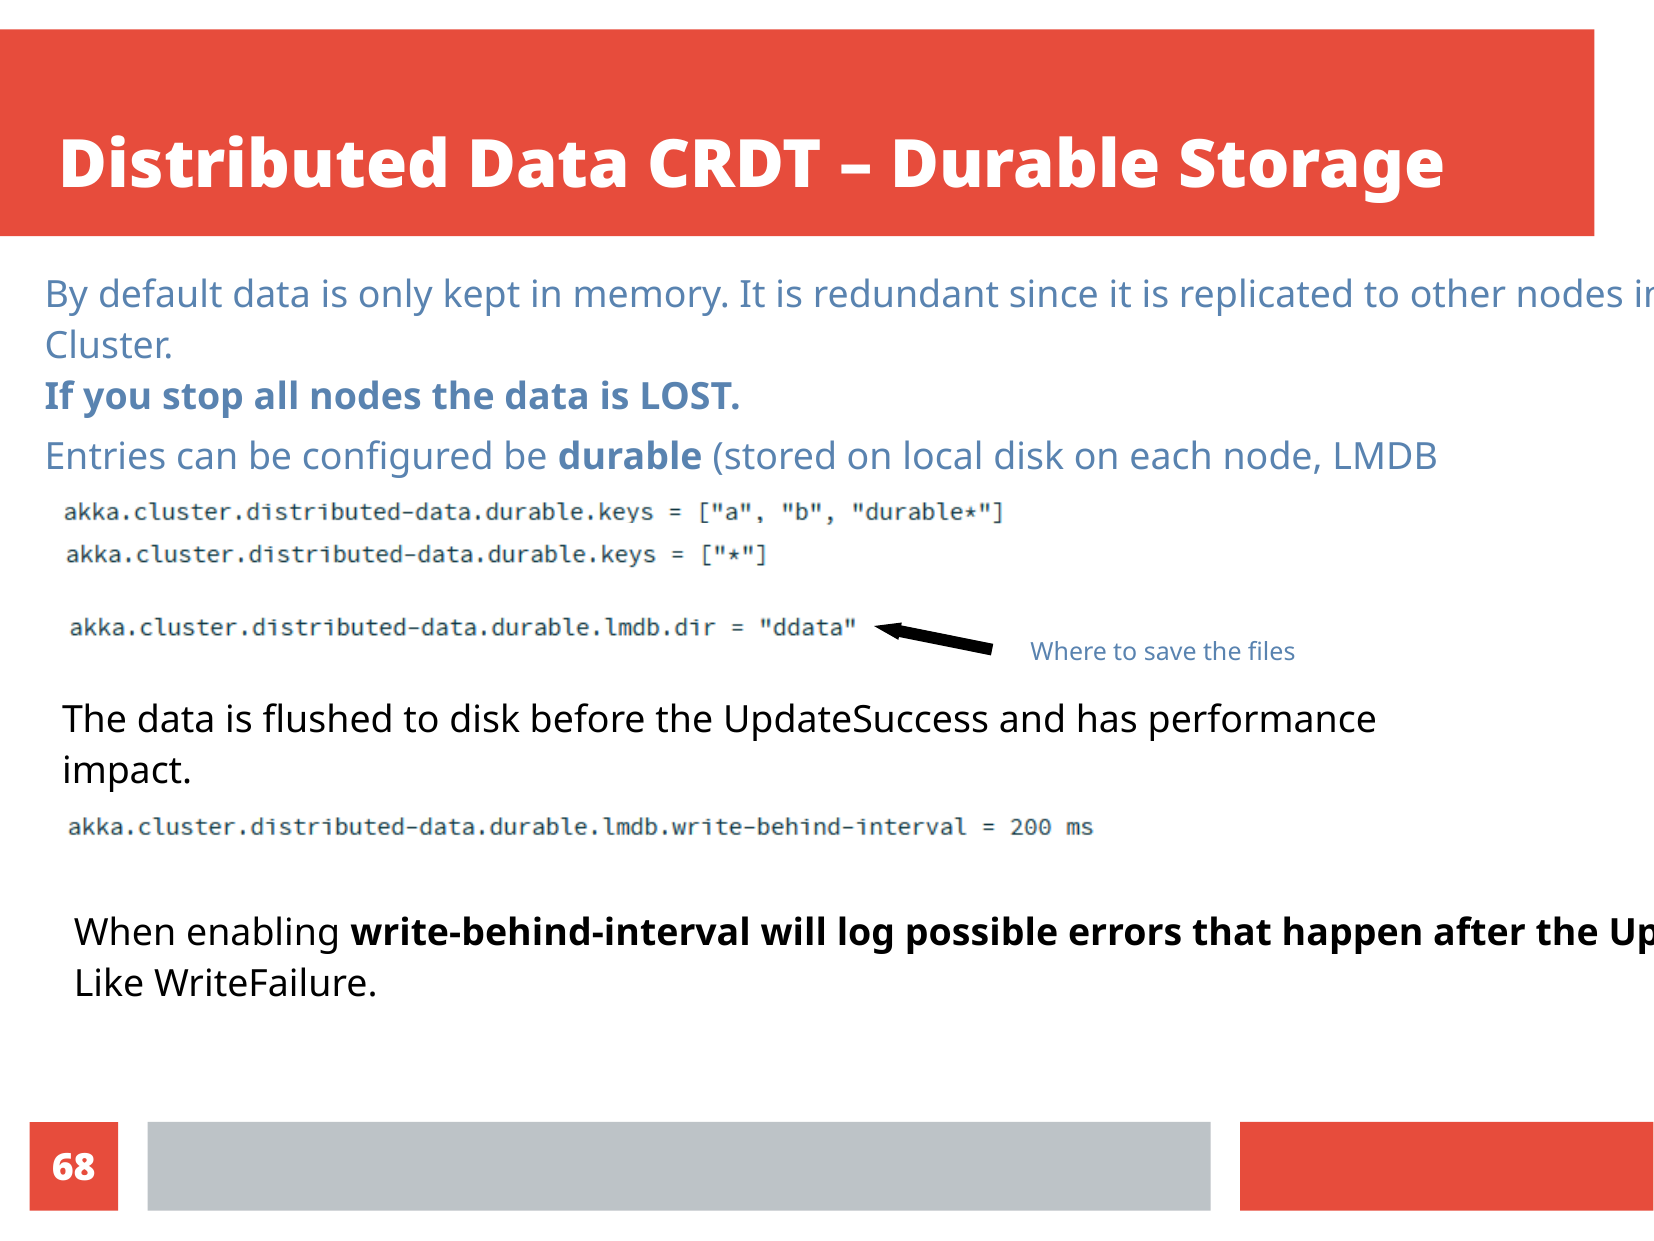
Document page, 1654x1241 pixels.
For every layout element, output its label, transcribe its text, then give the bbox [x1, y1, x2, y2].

text_box When enabling write-behind-interval will log possible errors that happen after the UpdateSuccess Like WriteFailure. [59, 897, 1654, 1008]
picture [59, 607, 866, 650]
text_box Entries can be configured be durable (stored on local disk on each node, LMDB implementation). [29, 422, 1578, 532]
title Distributed Data CRDT – Durable Storage [59, 59, 1595, 207]
text_box The data is flushed to disk before the UpdateSuccess and has performance impact. [47, 685, 1501, 795]
picture [59, 794, 1117, 854]
picture [47, 482, 1024, 591]
text_box By default data is only kept in memory. It is redundant since it is replicated to other nodes in the Cluster. If you stop all nodes the data is LOST. [29, 259, 1548, 417]
text_box Where to save the files [1015, 625, 1279, 673]
